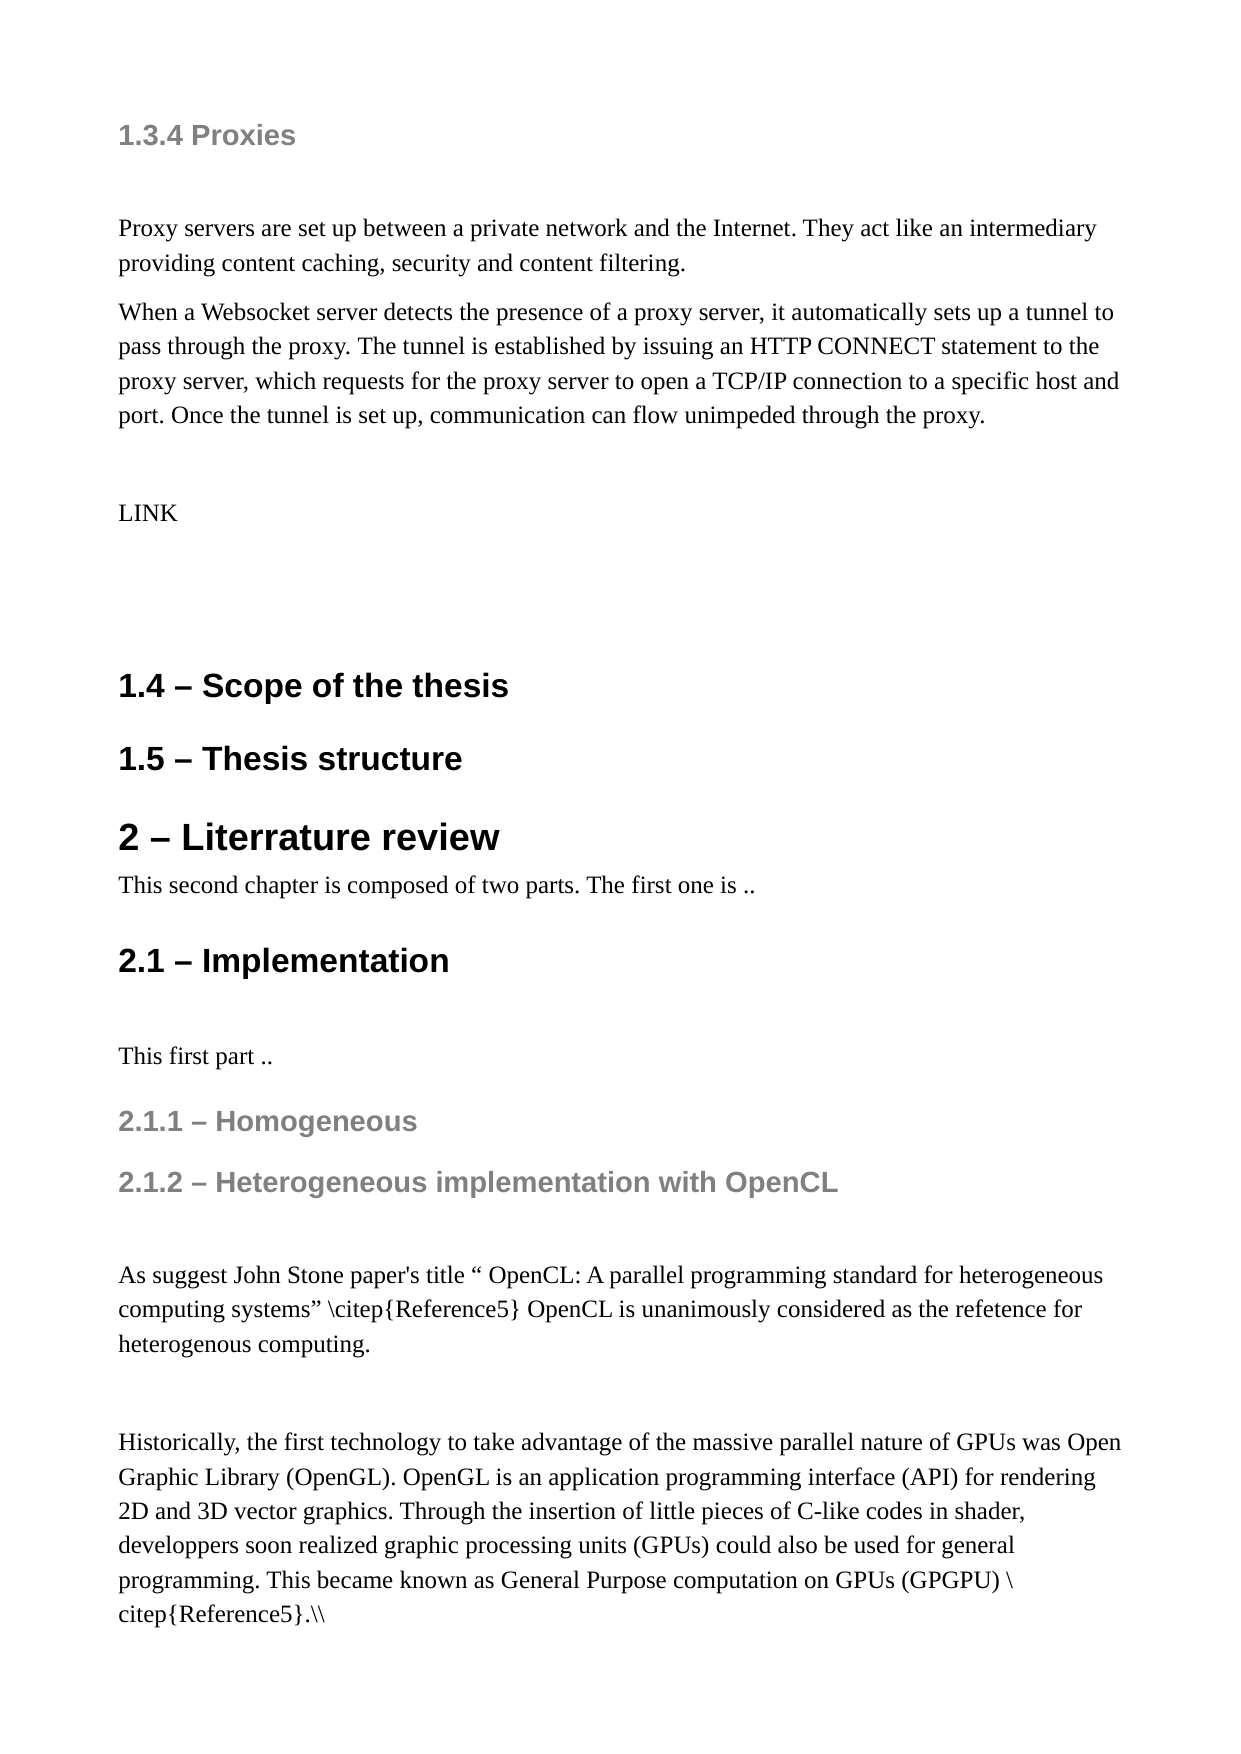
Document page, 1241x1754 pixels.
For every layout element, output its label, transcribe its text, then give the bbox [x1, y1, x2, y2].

text This second chapter is composed of two parts. The first one is .. [118, 871, 1122, 899]
subtitle 1.3.4 Proxies [118, 118, 1122, 152]
text When a Websocket server detects the presence of a proxy server, it automatically sets up a tunnel to pass through the proxy. The tunnel is established by issuing an HTTP CONNECT statement to the proxy server, which requests for the proxy server to open a TCP/IP connection to a specific host and port. Once the tunnel is set up, communication can flow unimpeded through the proxy. [118, 297, 1122, 429]
subtitle 2.1.2 – Heterogeneous implementation with OpenCL [118, 1165, 1122, 1198]
subtitle 1.5 – Thesis structure [118, 738, 1122, 777]
text LINK [118, 498, 1122, 527]
subtitle 2.1.1 – Homogeneous [118, 1104, 1122, 1138]
text This first part .. [118, 1041, 1122, 1069]
subtitle 2 – Literrature review [118, 814, 1122, 858]
text Proxy servers are set up between a private network and the Internet. They act like an intermediary providing content caching, security and content filtering. [118, 213, 1122, 276]
subtitle 2.1 – Implementation [118, 941, 1122, 979]
text As suggest John Stone paper's title “ OpenCL: A parallel programming standard for heterogeneous computing systems” \citep{Reference5} OpenCL is unanimously considered as the refetence for heterogenous computing. [118, 1260, 1122, 1358]
subtitle 1.4 – Scope of the thesis [118, 666, 1122, 705]
text Historically, the first technology to take advantage of the massive parallel nature of GPUs was Open Graphic Library (OpenGL). OpenGL is an application programming interface (API) for rendering 2D and 3D vector graphics. Through the insertion of little pieces of C-like codes in shader, developpers soon realized graphic processing units (GPUs) could also be used for general programming. This became known as General Purpose computation on GPUs (GPGPU) \citep{Reference5}.\\ [118, 1427, 1122, 1628]
